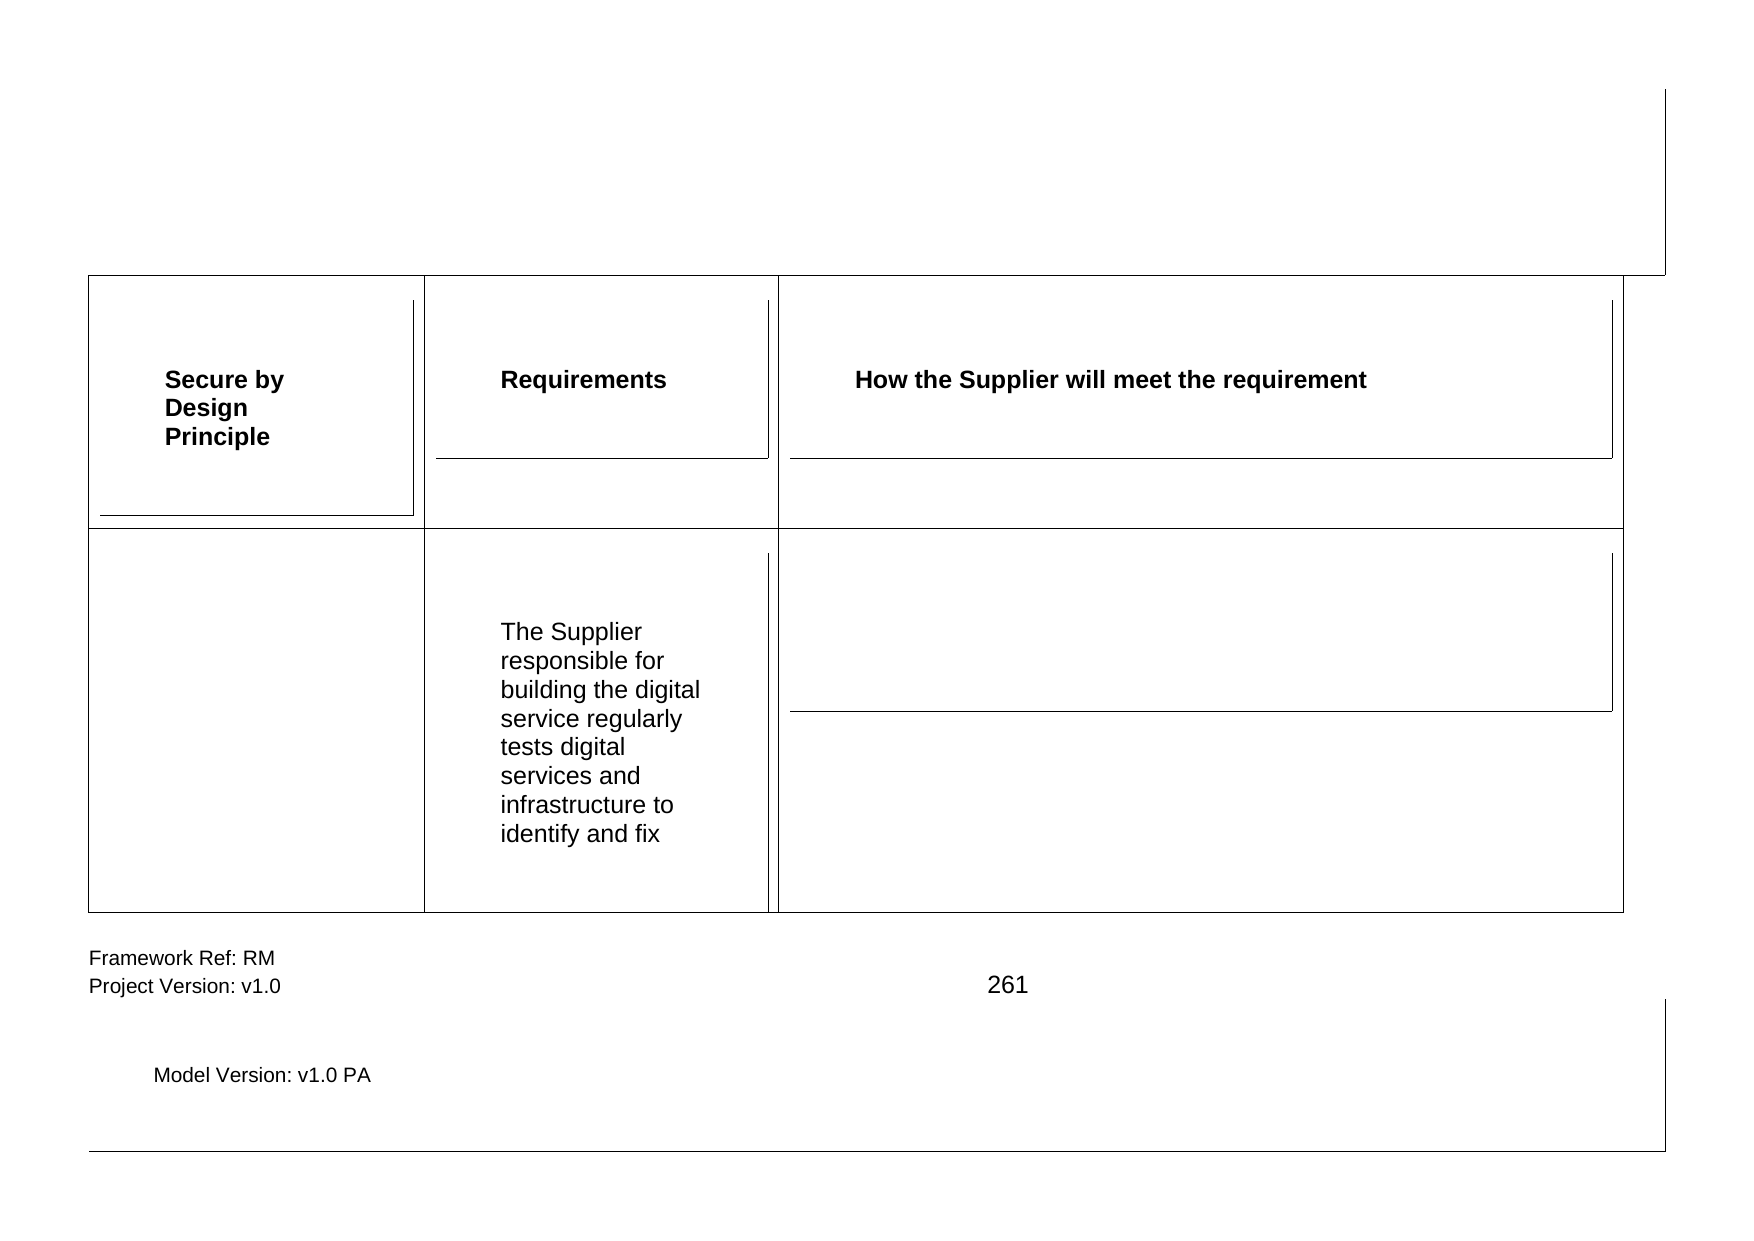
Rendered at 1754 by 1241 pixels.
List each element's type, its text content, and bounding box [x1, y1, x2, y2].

table_header How the Supplier will meet the requirement [779, 276, 1623, 528]
table_cell The Supplier responsible for building the digital service regularly tests digital services and infrastructure to identify and fix [425, 529, 778, 912]
table_cell [779, 529, 1623, 912]
table_header Requirements [425, 276, 778, 528]
table_cell [89, 529, 424, 912]
table_header Secure by Design Principle [89, 276, 424, 528]
